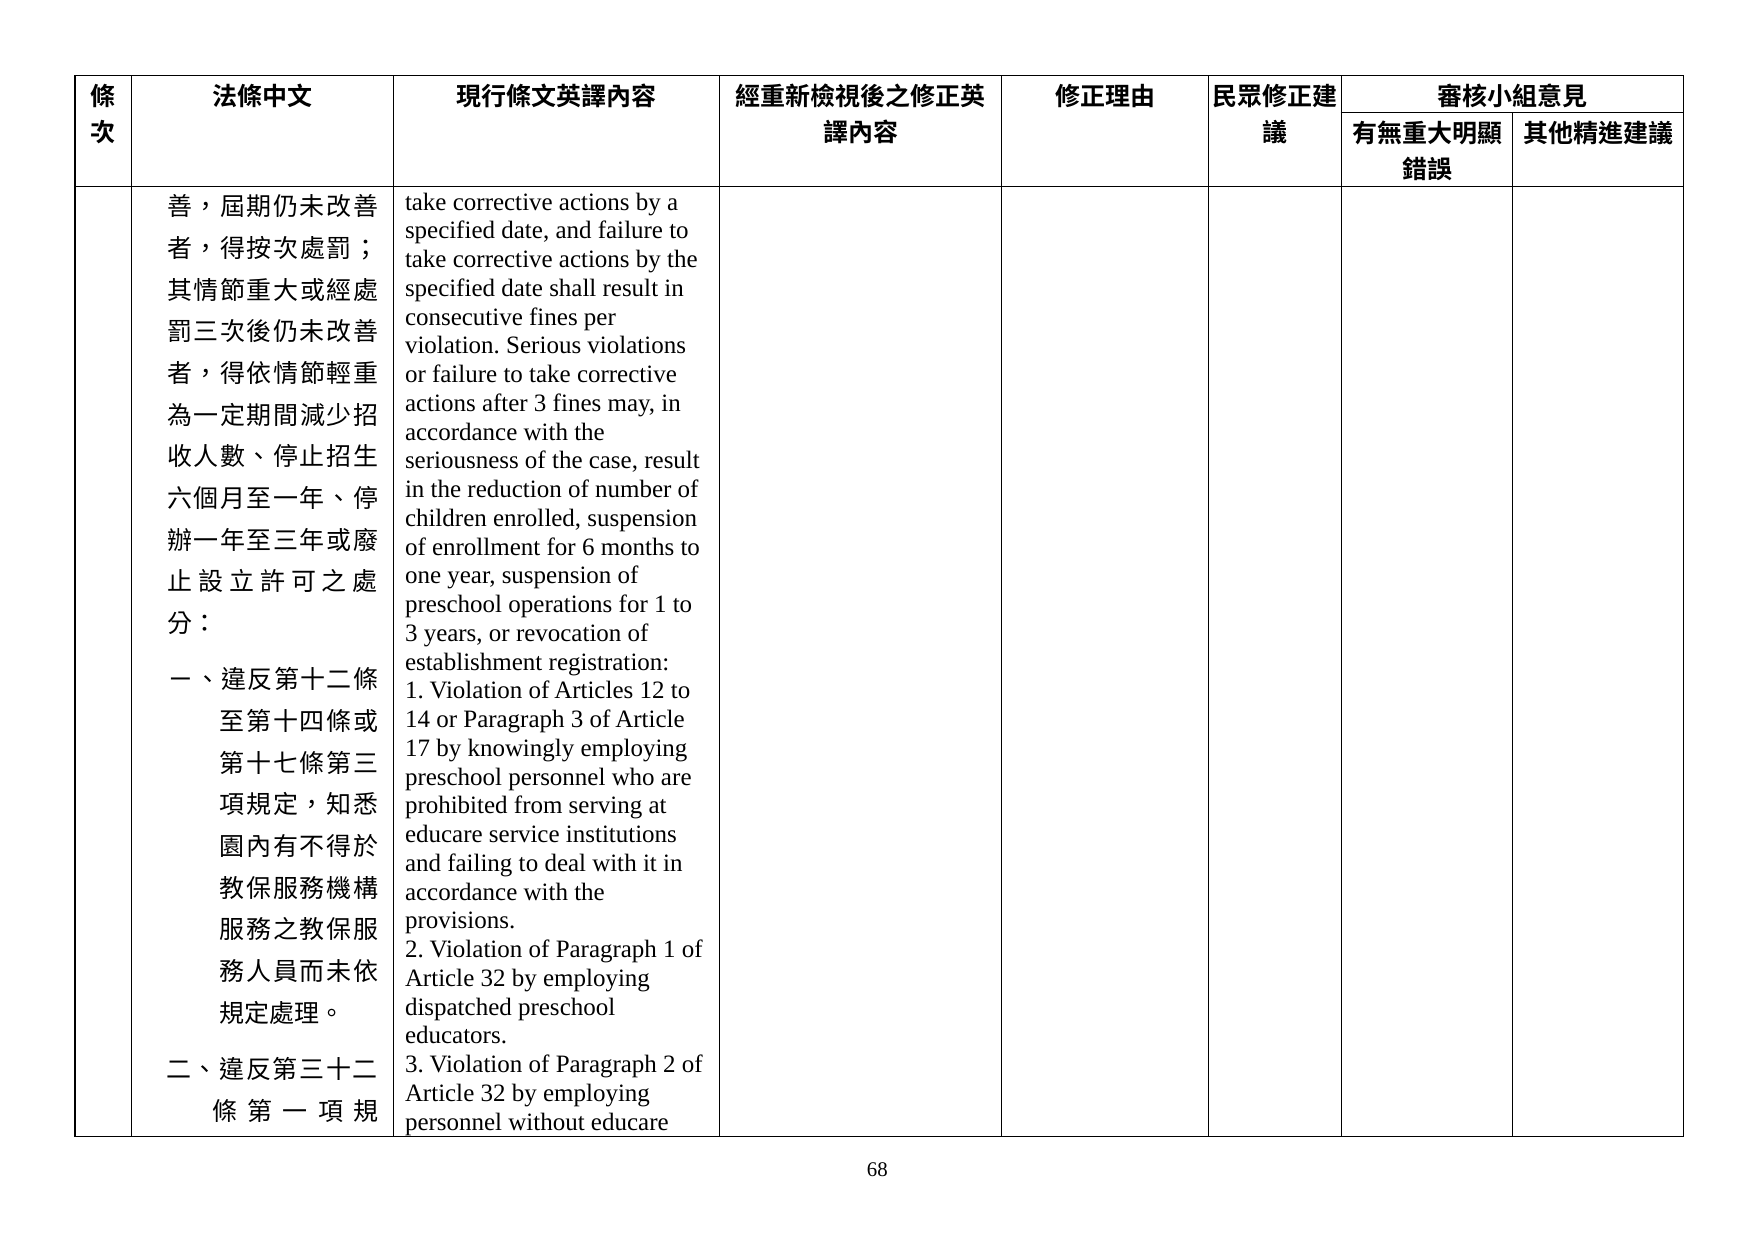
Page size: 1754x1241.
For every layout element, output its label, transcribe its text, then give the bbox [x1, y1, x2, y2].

table_cell 善，屆期仍未改善者，得按次處罰；其情節重大或經處罰三次後仍未改善者，得依情節輕重為一定期間減少招收人數、停止招生六個月至一年、停辦一年至三年或廢止設立許可之處分： ㄧ、違反第十二條至第十四條或第十七條第三項規定，知悉園內有不得於教保服務機構服務之教保服務人員而未依規定處理。 二、違反第三十二條第一項規 [132, 187, 393, 1136]
table_header 現行條文英譯內容 [394, 76, 719, 186]
table_header 修正理由 [1002, 76, 1208, 186]
table_cell [1209, 187, 1341, 1136]
table_cell [76, 187, 131, 1136]
table_header 民眾修正建議 [1209, 76, 1341, 186]
table_cell 其他精進建議 [1513, 113, 1683, 186]
table_cell 有無重大明顯錯誤 [1342, 113, 1512, 186]
table_header 審核小組意見 [1342, 76, 1683, 112]
table_header 法條中文 [132, 76, 393, 186]
table_cell [1002, 187, 1208, 1136]
table_cell [720, 187, 1001, 1136]
table_cell take corrective actions by a specified date, and failure to take corrective actions by the specified date shall result in consecutive fines per violation. Serious violations or failure to take corrective actions after 3 fines may, in accordance with the seriousness of the case, result in the reduction of number of children enrolled, suspension of enrollment for 6 months to one year, suspension of preschool operations for 1 to 3 years, or revocation of establishment registration: 1. Violation of Articles 12 to 14 or Paragraph 3 of Article 17 by knowingly employing preschool personnel who are prohibited from serving at educare service institutions and failing to deal with it in accordance with the provisions. 2. Violation of Paragraph 1 of Article 32 by employing dispatched preschool educators. 3. Violation of Paragraph 2 of Article 32 by employing personnel without educare [394, 187, 719, 1136]
table_header 經重新檢視後之修正英譯內容 [720, 76, 1001, 186]
table_cell [1513, 187, 1683, 1136]
table_cell [1342, 187, 1512, 1136]
table_header 條次 [76, 76, 131, 186]
